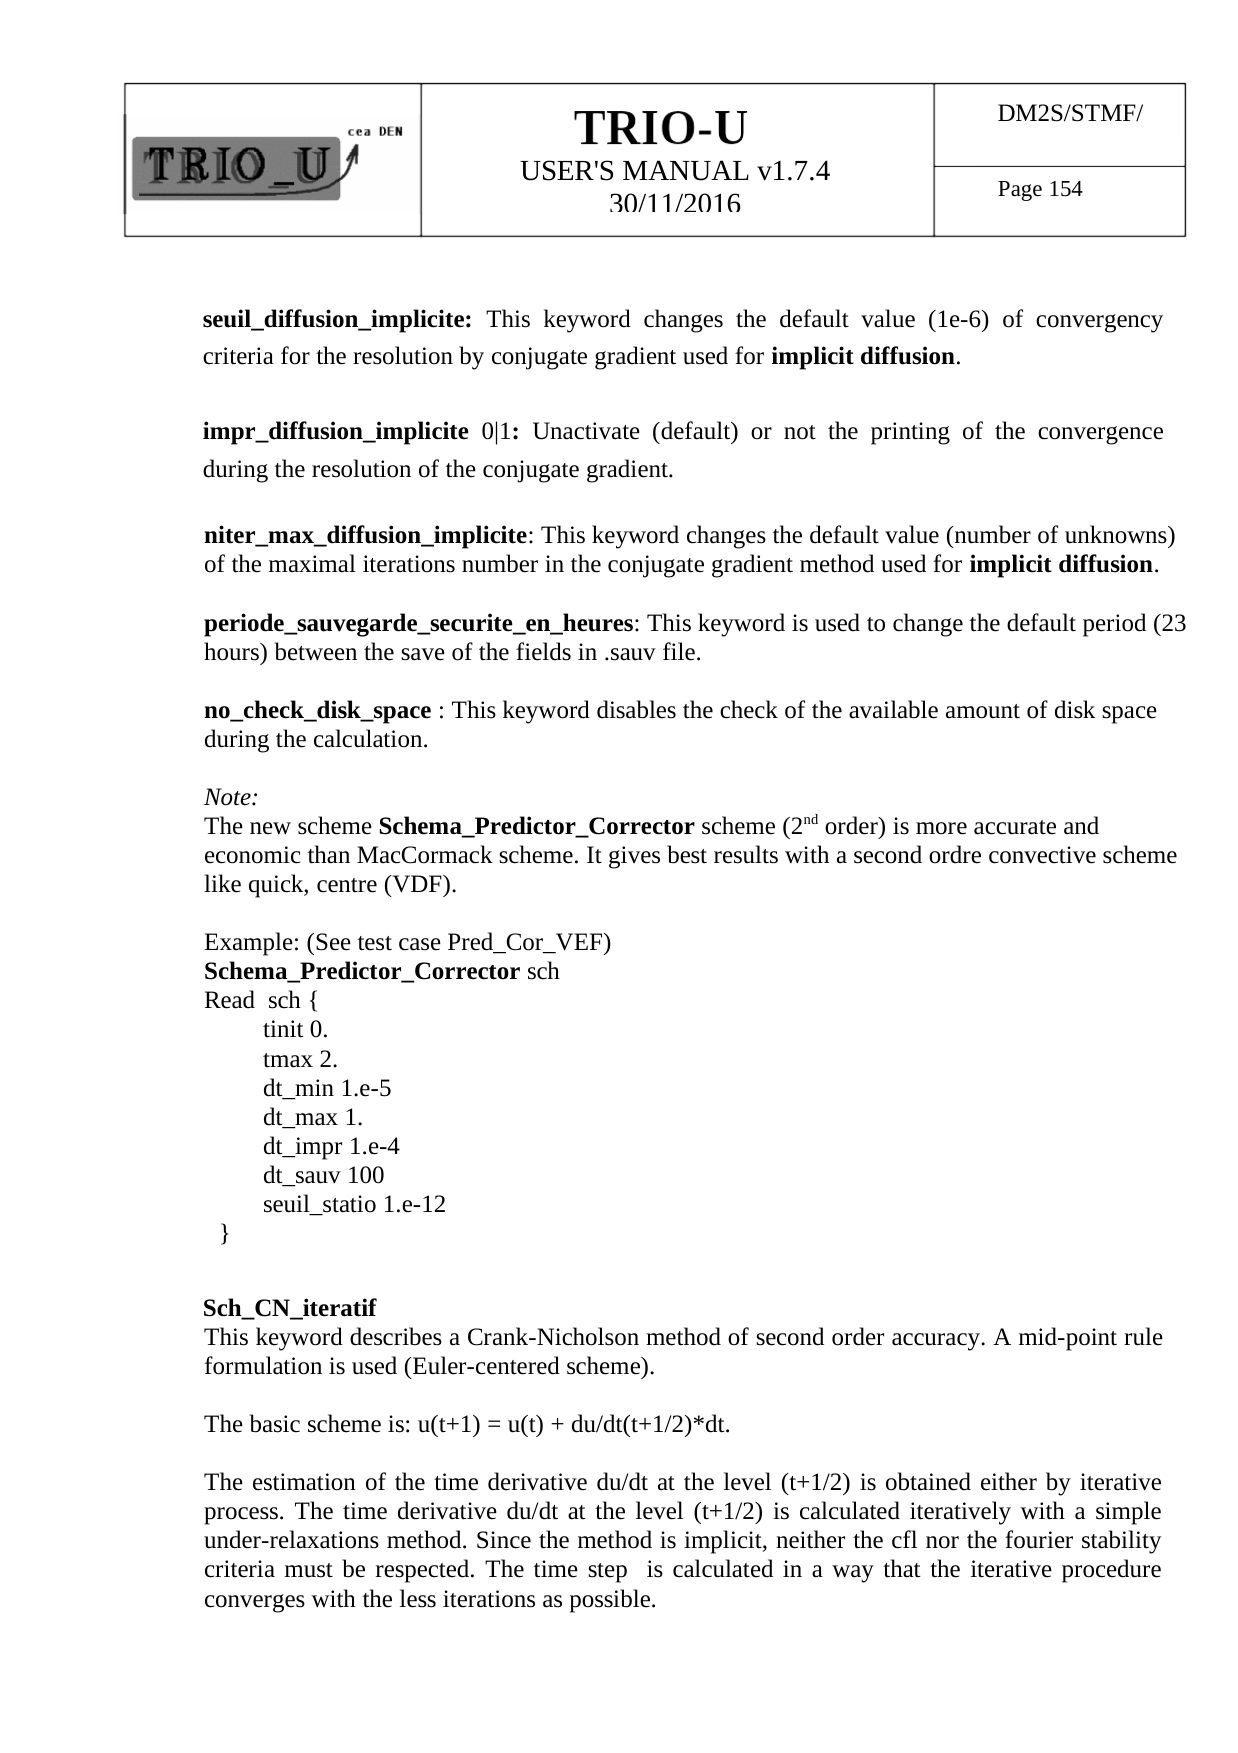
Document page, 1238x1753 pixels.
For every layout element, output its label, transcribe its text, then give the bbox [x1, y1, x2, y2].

text dt_min 1.e-5 [204, 1072, 1196, 1102]
text Read sch { [115, 985, 1196, 1014]
text dt_max 1. [204, 1102, 1196, 1131]
text tmax 2. [204, 1043, 1196, 1072]
text tinit 0. [204, 1014, 1196, 1043]
text This keyword describes a Crank-Nicholson method of second order accuracy. A mid-point rule formulation is used (Euler-centered scheme). [204, 1322, 1164, 1380]
text dt_impr 1.e-4 [204, 1131, 1196, 1160]
text impr_diffusion_implicite 0|1: Unactivate (default) or not the printing of the convergence during the resolution of the conjugate gradient. [203, 408, 1165, 483]
text The basic scheme is: u(t+1) = u(t) + du/dt(t+1/2)*dt. [204, 1409, 1164, 1438]
text } [204, 1218, 1196, 1247]
text niter_max_diffusion_implicite: This keyword changes the default value (number of unknowns) of the maximal iterations number in the conjugate gradient method used for implicit diffusion. [204, 520, 1196, 578]
text Sch_CN_iteratif [203, 1284, 1165, 1322]
text seuil_statio 1.e-12 [204, 1189, 1196, 1218]
text The new scheme Schema_Predictor_Corrector scheme (2nd order) is more accurate and economic than MacCormack scheme. It gives best results with a second ordre convective scheme like quick, centre (VDF). [204, 811, 1196, 898]
text The estimation of the time derivative du/dt at the level (t+1/2) is obtained either by iterative process. The time derivative du/dt at the level (t+1/2) is calculated iteratively with a simple under-relaxations method. Since the method is implicit, neither the cfl nor the fourier stability criteria must be respected. The time step is calculated in a way that the iterative procedure converges with the less iterations as possible. [204, 1467, 1164, 1612]
text seuil_diffusion_implicite: This keyword changes the default value (1e-6) of convergency criteria for the resolution by conjugate gradient used for implicit diffusion. [203, 295, 1165, 370]
text Note: [115, 782, 1196, 811]
text periode_sauvegarde_securite_en_heures: This keyword is used to change the default period (23 hours) between the save of the fields in .sauv file. [204, 607, 1196, 666]
text dt_sauv 100 [204, 1160, 1196, 1189]
text no_check_disk_space : This keyword disables the check of the available amount of disk space during the calculation. [204, 695, 1196, 753]
text Schema_Predictor_Corrector sch [115, 956, 1196, 985]
text Example: (See test case Pred_Cor_VEF) [115, 927, 1196, 956]
